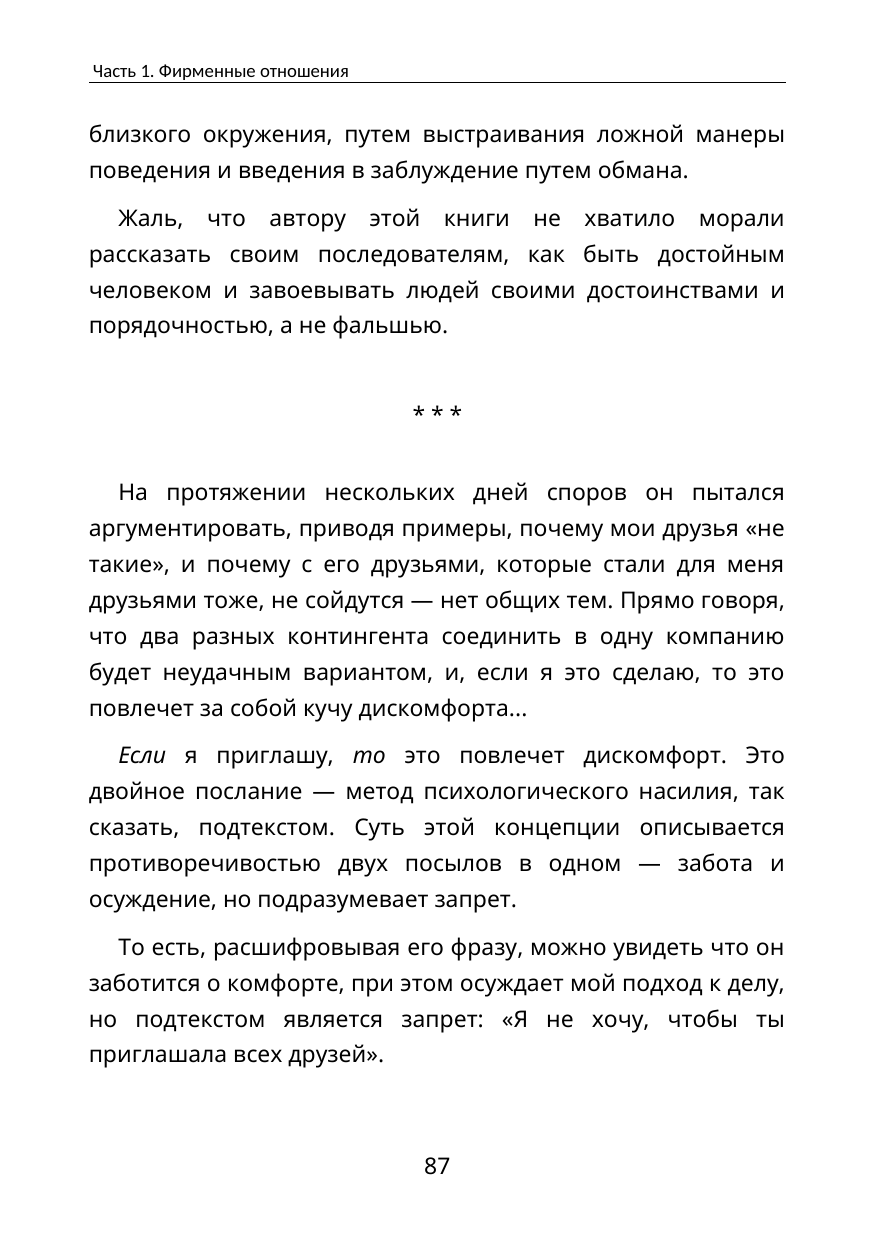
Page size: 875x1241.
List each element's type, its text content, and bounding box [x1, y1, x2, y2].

text Если я приглашу, то это повлечет дискомфорт. Это двойное послание — метод психологического насилия, так сказать, подтекстом. Суть этой концепции описывается противоречивостью двух посылов в одном — забота и осуждение, но подразумевает запрет. [88, 739, 786, 914]
text Жаль, что автору этой книги не хватило морали рассказать своим последователям, как быть достойным человеком и завоевывать людей своими достоинствами и порядочностью, а не фальшью. [88, 202, 786, 341]
text На протяжении нескольких дней споров он пытался аргументировать, приводя примеры, почему мои друзья «не такие», и почему с его друзьями, которые стали для меня друзьями тоже, не сойдутся — нет общих тем. Прямо говоря, что два разных контингента соединить в одну компанию будет неудачным вариантом, и, если я это сделаю, то это повлечет за собой кучу дискомфорта... [88, 476, 786, 723]
text близкого окружения, путем выстраивания ложной манеры поведения и введения в заблуждение путем обмана. [88, 118, 786, 185]
subtitle * * * [88, 398, 786, 430]
text То есть, расшифровывая его фразу, можно увидеть что он заботится о комфорте, при этом осуждает мой подход к делу, но подтекстом является запрет: «Я не хочу, чтобы ты приглашала всех друзей». [88, 931, 786, 1070]
